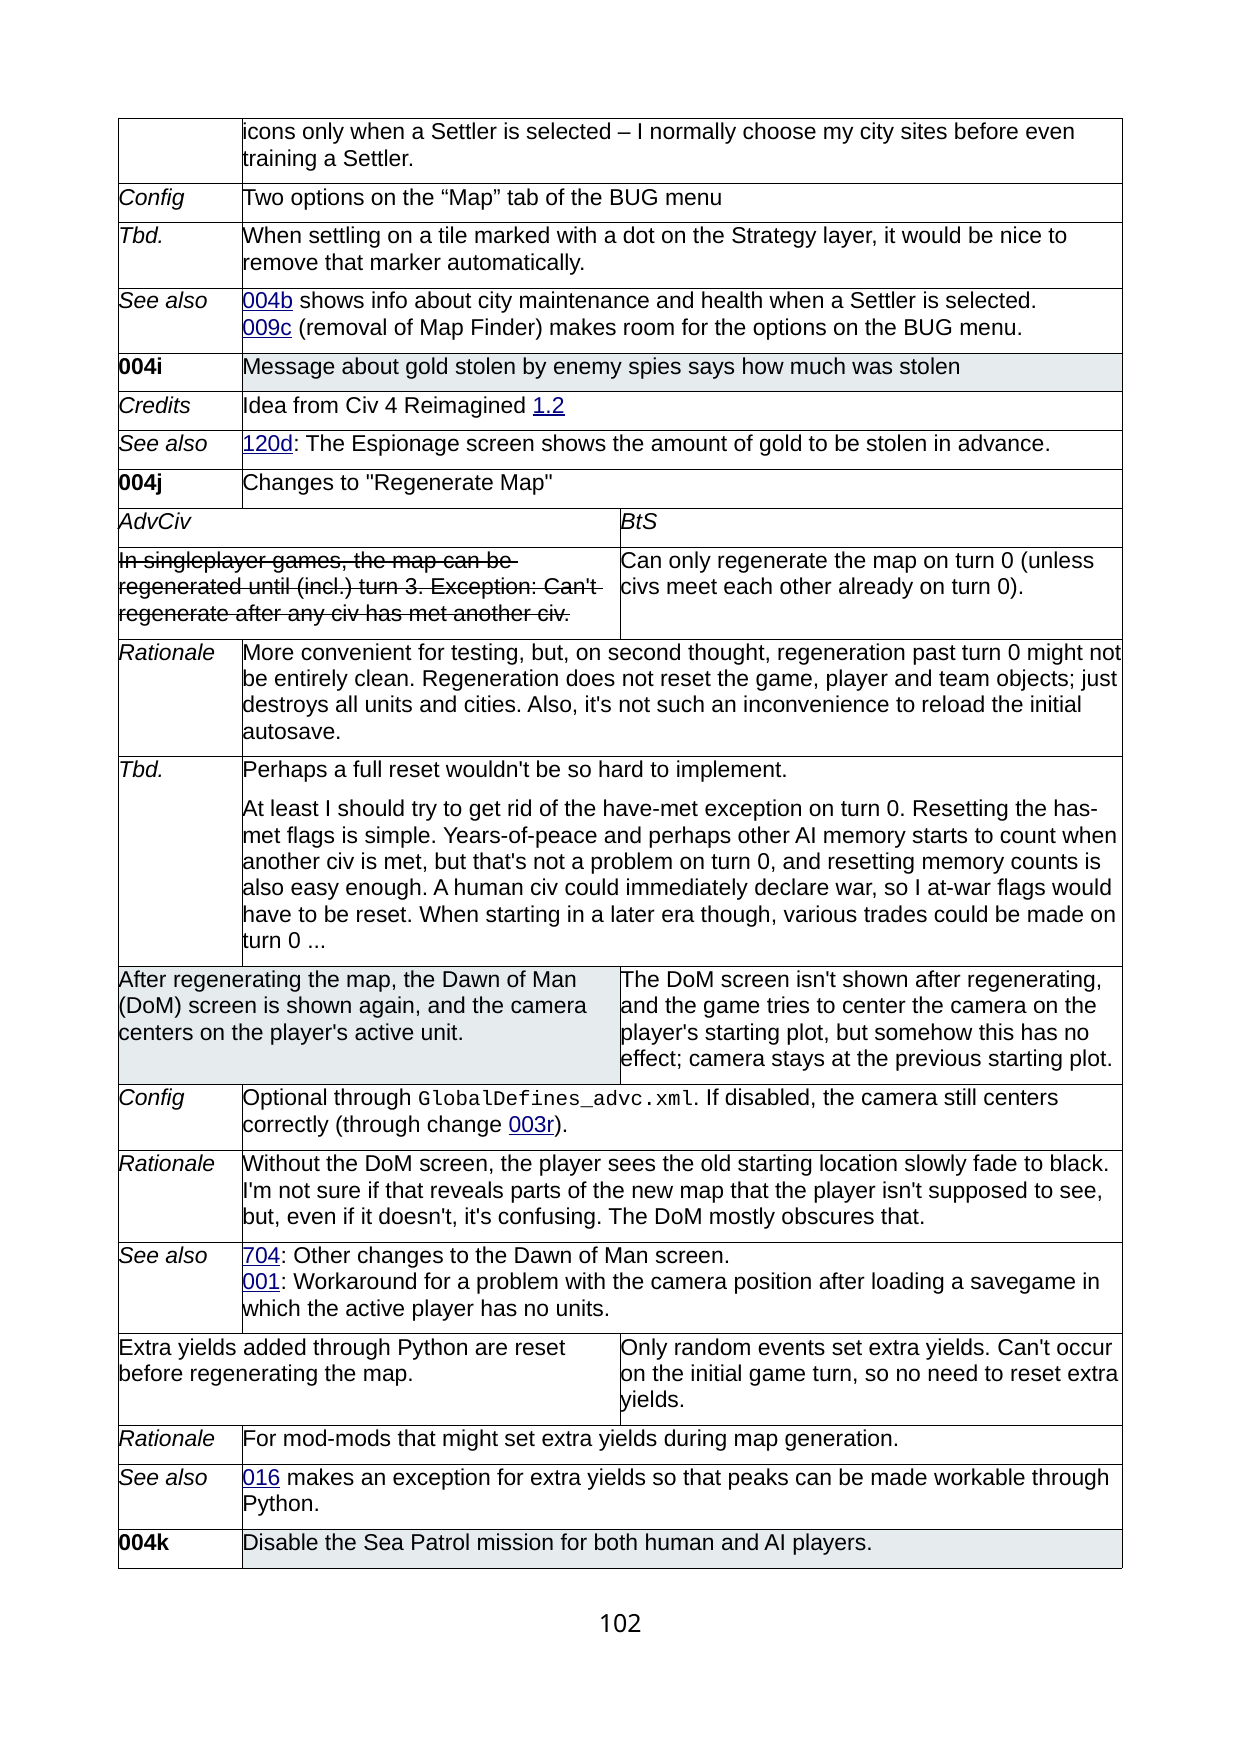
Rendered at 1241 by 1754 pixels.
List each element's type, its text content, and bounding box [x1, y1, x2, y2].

table_cell Config [119, 184, 242, 222]
table_cell Message about gold stolen by enemy spies says how much was stolen [243, 354, 1122, 391]
table_cell Disable the Sea Patrol mission for both human and AI players. [243, 1530, 1122, 1568]
table_cell Tbd. [119, 757, 242, 966]
table_cell 016 makes an exception for extra yields so that peaks can be made workable through Python. [243, 1465, 1122, 1529]
table_cell BtS [621, 509, 1122, 547]
table_cell 004b shows info about city maintenance and health when a Settler is selected. 009c (removal of Map Finder) makes room for the options on the BUG menu. [243, 289, 1122, 353]
table_cell 704: Other changes to the Dawn of Man screen. 001: Workaround for a problem with the camera position after loading a savegame in which the active player has no units. [243, 1243, 1122, 1333]
table_cell See also [119, 431, 242, 469]
table_cell More convenient for testing, but, on second thought, regeneration past turn 0 might not be entirely clean. Regeneration does not reset the game, player and team objects; just destroys all units and cities. Also, it's not such an inconvenience to reload the initial autosave. [243, 640, 1122, 756]
table_cell See also [119, 289, 242, 353]
table_cell AdvCiv [119, 509, 620, 547]
table_cell 004i [119, 354, 242, 391]
table_cell Rationale [119, 640, 242, 756]
table_cell Only random events set extra yields. Can't occur on the initial game turn, so no need to reset extra yields. [621, 1334, 1122, 1425]
table_cell 004k [119, 1530, 242, 1568]
table_cell The DoM screen isn't shown after regenerating, and the game tries to center the camera on the player's starting plot, but somehow this has no effect; camera stays at the previous starting plot. [621, 967, 1122, 1084]
table_cell After regenerating the map, the Dawn of Man (DoM) screen is shown again, and the camera centers on the player's active unit. [119, 967, 620, 1084]
table_cell Credits [119, 392, 242, 430]
table_cell Idea from Civ 4 Reimagined 1.2 [243, 392, 1122, 430]
table_cell Without the DoM screen, the player sees the old starting location slowly fade to black. I'm not sure if that reveals parts of the new map that the player isn't supposed to see, but, even if it doesn't, it's confusing. The DoM mostly obscures that. [243, 1151, 1122, 1242]
table_cell 120d: The Espionage screen shows the amount of gold to be stolen in advance. [243, 431, 1122, 469]
table_cell Tbd. [119, 223, 242, 287]
table_cell Can only regenerate the map on turn 0 (unless civs meet each other already on turn 0). [621, 548, 1122, 638]
table_cell Perhaps a full reset wouldn't be so hard to implement. At least I should try to get rid of the have-met exception on turn 0. Resetting the has-met flags is simple. Years-of-peace and perhaps other AI memory starts to count when another civ is met, but that's not a problem on turn 0, and resetting memory counts is also easy enough. A human civ could immediately declare war, so I at-war flags would have to be reset. When starting in a later era though, various trades could be made on turn 0 ... [243, 757, 1122, 966]
table_cell For mod-mods that might set extra yields during map generation. [243, 1426, 1122, 1464]
table_cell Changes to "Regenerate Map" [243, 470, 1122, 508]
table_cell Optional through GlobalDefines_advc.xml. If disabled, the camera still centers correctly (through change 003r). [243, 1085, 1122, 1150]
table_cell Config [119, 1085, 242, 1150]
table_cell Rationale [119, 1151, 242, 1242]
table_cell In singleplayer games, the map can be regenerated until (incl.) turn 3. Exception: Can't regenerate after any civ has met another civ. [119, 548, 620, 638]
table_cell See also [119, 1465, 242, 1529]
table_cell [119, 119, 242, 183]
table_cell Two options on the “Map” tab of the BUG menu [243, 184, 1122, 222]
table_cell Extra yields added through Python are reset before regenerating the map. [119, 1334, 620, 1425]
table_cell 004j [119, 470, 242, 508]
table_cell See also [119, 1243, 242, 1333]
table_cell When settling on a tile marked with a dot on the Strategy layer, it would be nice to remove that marker automatically. [243, 223, 1122, 287]
table_cell icons only when a Settler is selected – I normally choose my city sites before even training a Settler. [243, 119, 1122, 183]
table_cell Rationale [119, 1426, 242, 1464]
